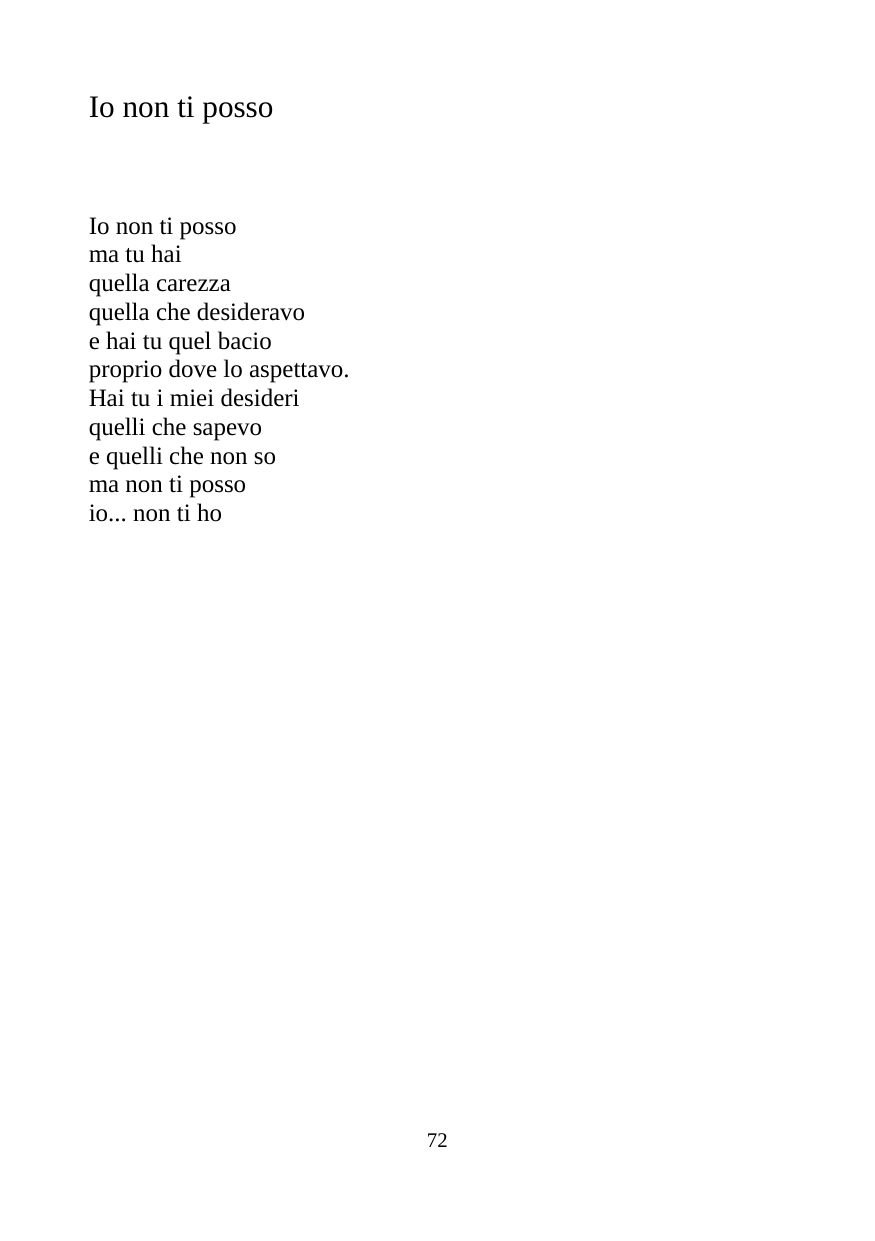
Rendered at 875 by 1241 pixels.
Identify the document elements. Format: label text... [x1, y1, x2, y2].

text ma tu hai [88, 239, 786, 268]
subtitle Io non ti posso [88, 88, 786, 124]
text ma non ti posso [88, 469, 786, 498]
text proprio dove lo aspettavo. [88, 354, 786, 383]
text quella carezza [88, 268, 786, 297]
text e quelli che non so [88, 441, 786, 469]
text Hai tu i miei desideri [88, 383, 786, 412]
text quella che desideravo [88, 297, 786, 326]
text Io non ti posso [88, 211, 786, 239]
text quelli che sapevo [88, 412, 786, 441]
text e hai tu quel bacio [88, 326, 786, 354]
text io... non ti ho [88, 498, 786, 527]
